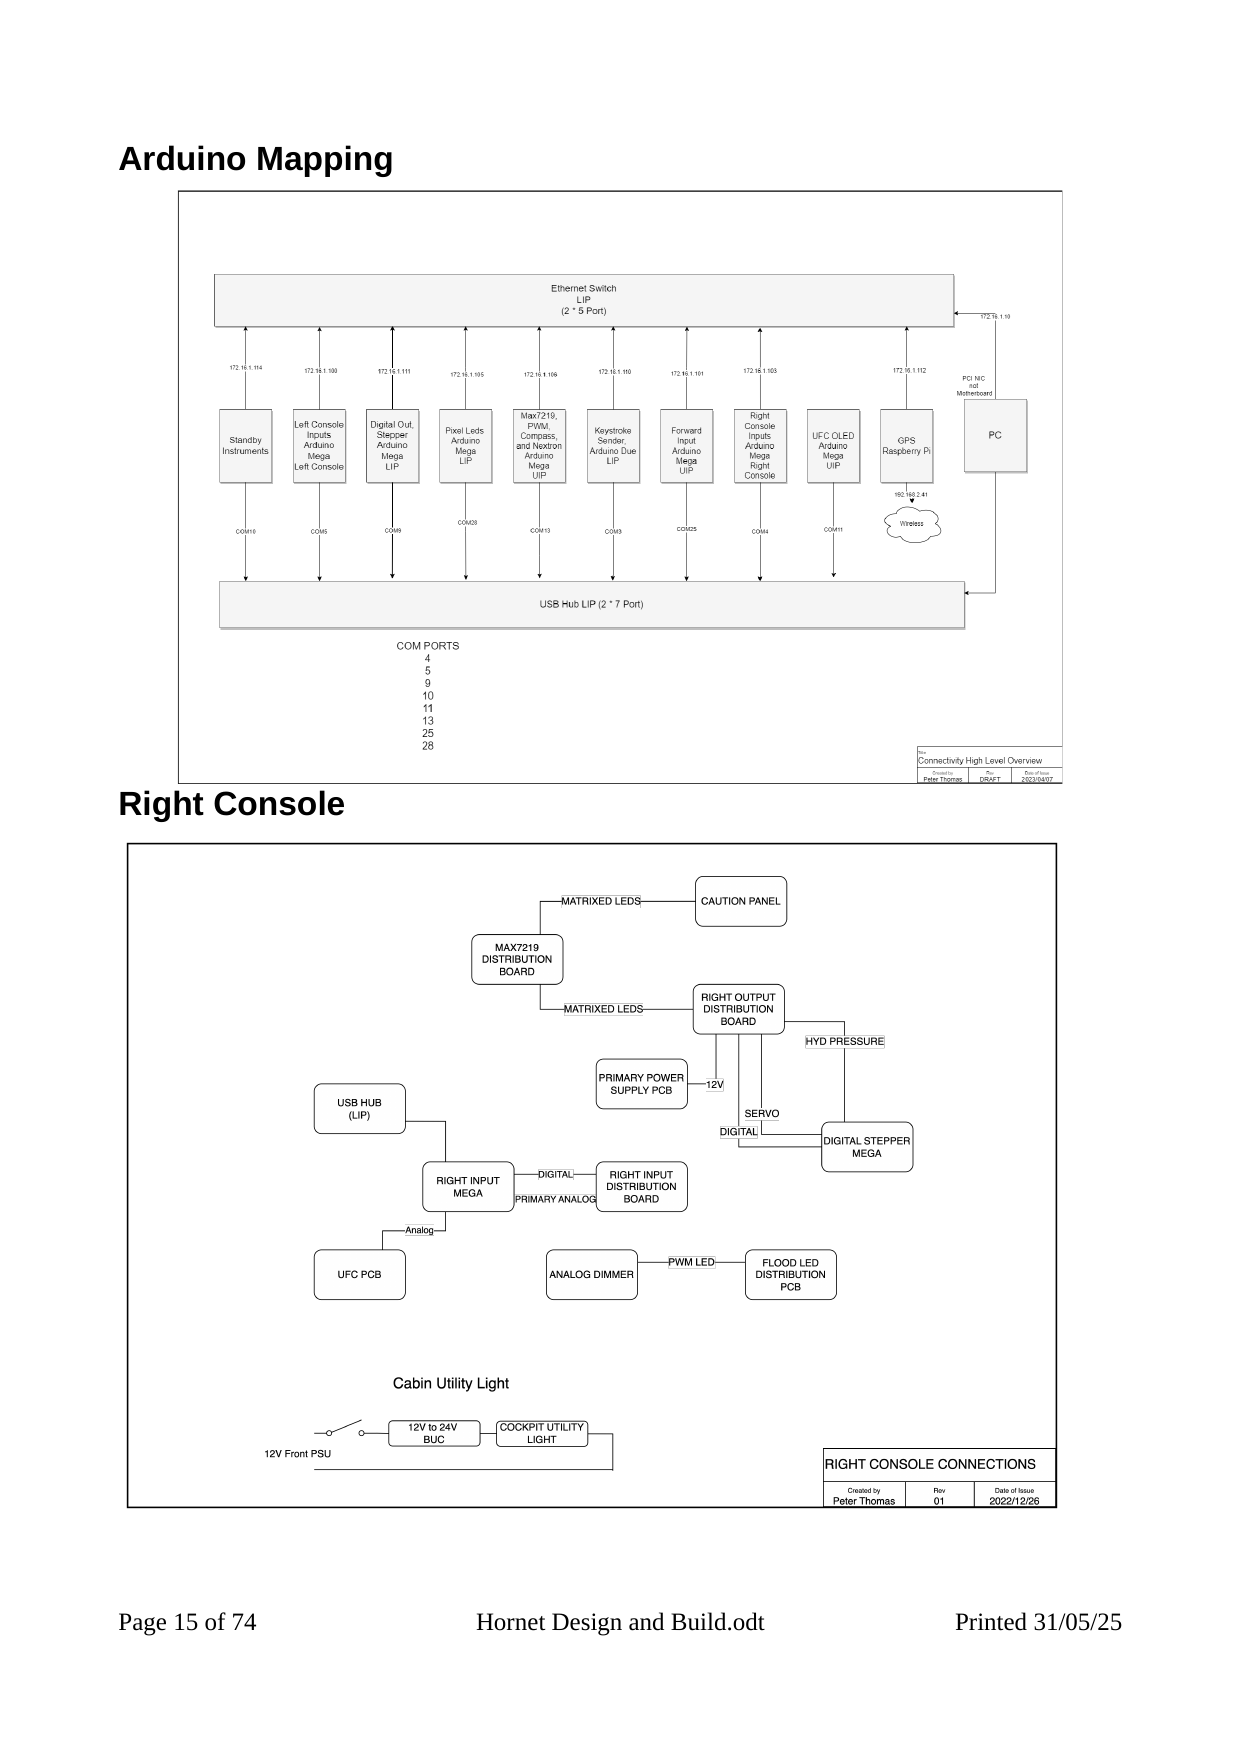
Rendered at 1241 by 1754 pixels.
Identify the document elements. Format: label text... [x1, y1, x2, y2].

subtitle Arduino Mapping [118, 139, 1122, 178]
picture [118, 834, 1065, 1516]
subtitle Right Console [118, 781, 1122, 822]
picture [177, 190, 1063, 784]
